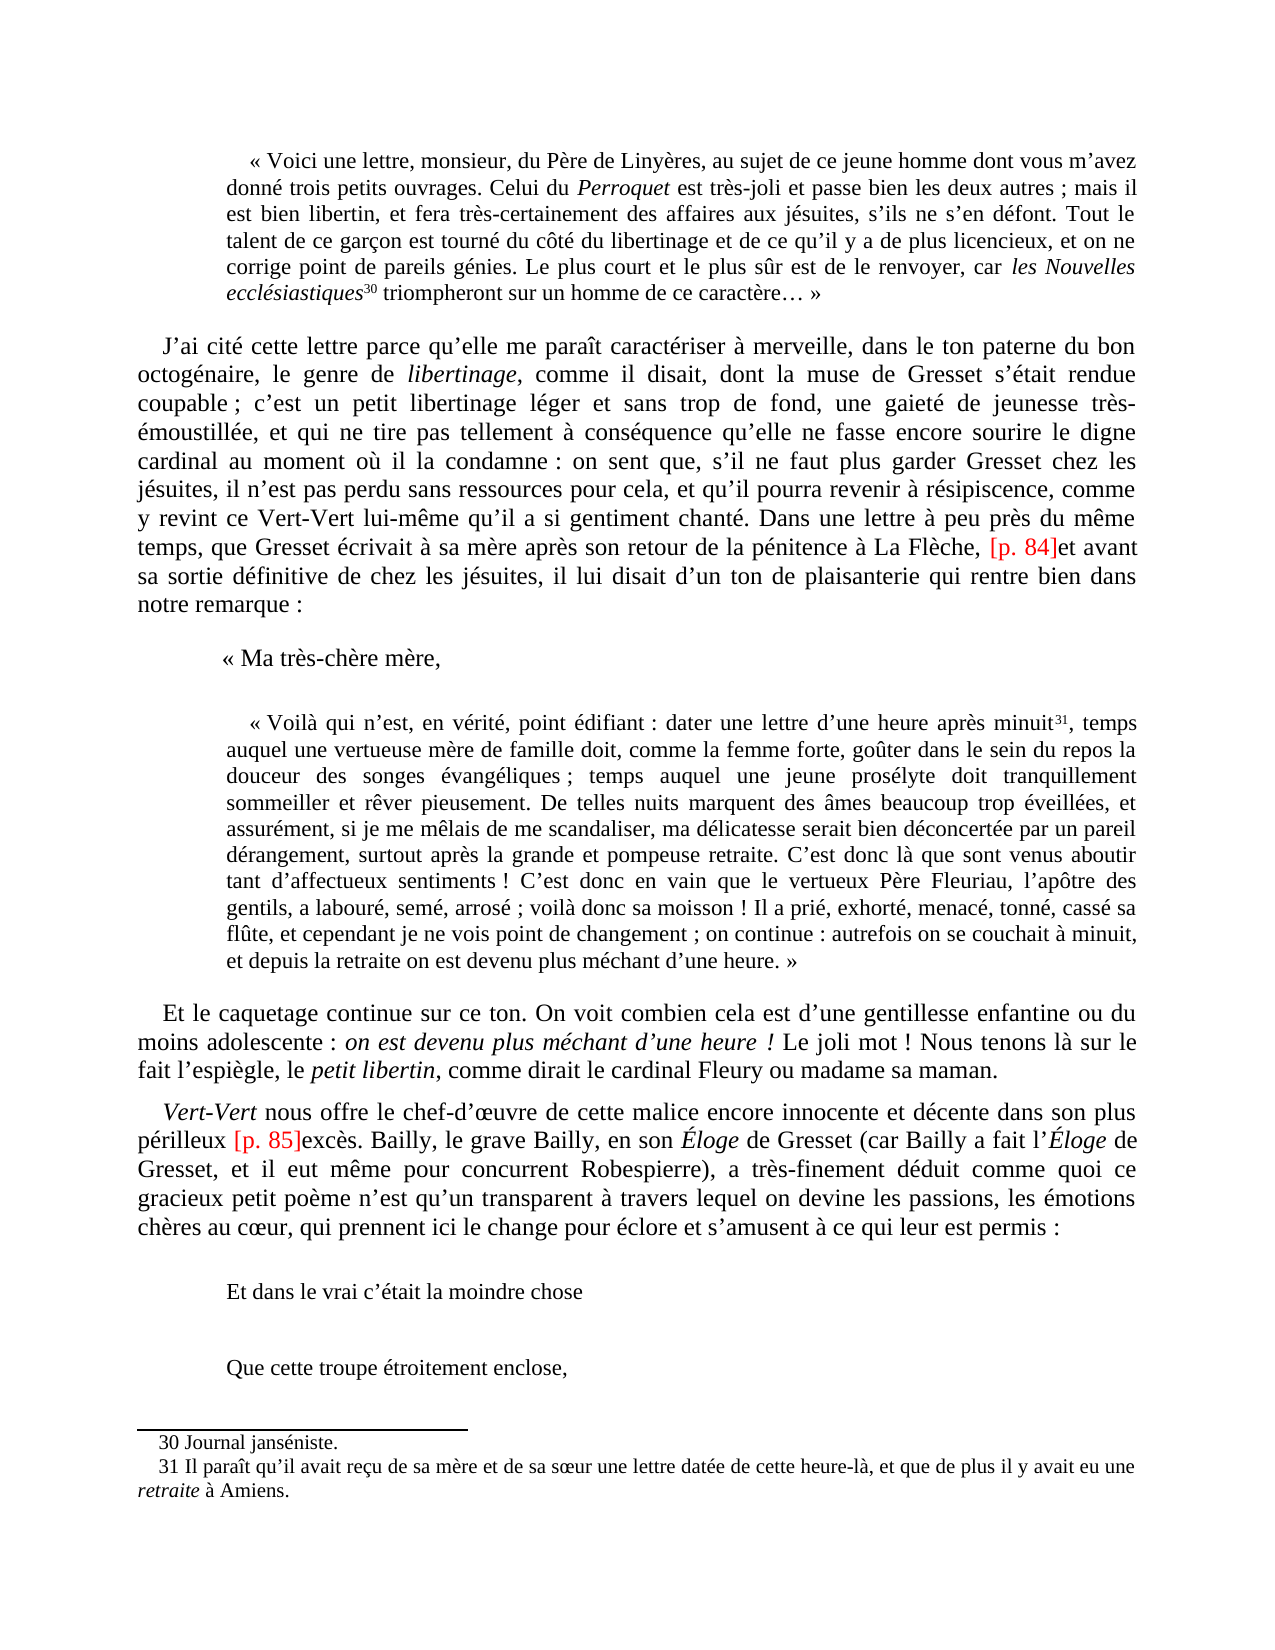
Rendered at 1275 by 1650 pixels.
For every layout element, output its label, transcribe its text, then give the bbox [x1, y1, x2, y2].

text Et le caquetage continue sur ce ton. On voit combien cela est d’une gentillesse enfantine ou du moins adolescente : on est devenu plus méchant d’une heure ! Le joli mot ! Nous tenons là sur le fait l’espiègle, le petit libertin, comme dirait le cardinal Fleury ou madame sa maman. [137, 998, 1137, 1084]
text Il paraît qu’il avait reçu de sa mère et de sa sœur une lettre datée de cette heure-là, et que de plus il y avait eu une retraite à Amiens. [137, 1454, 1137, 1502]
text « Ma très-chère mère, [197, 643, 1137, 672]
text Journal janséniste. [137, 1430, 1137, 1454]
text Vert-Vert nous offre le chef-d’œuvre de cette malice encore innocente et décente dans son plus périlleux [p. 85]excès. Bailly, le grave Bailly, en son Éloge de Gresset (car Bailly a fait l’Éloge de Gresset, et il eut même pour concurrent Robespierre), a très-finement déduit comme quoi ce gracieux petit poème n’est qu’un transparent à travers lequel on devine les passions, les émotions chères au cœur, qui prennent ici le change pour éclore et s’amusent à ce qui leur est permis : [137, 1097, 1137, 1241]
text Que cette troupe étroitement enclose, [226, 1354, 1137, 1381]
text « Voici une lettre, monsieur, du Père de Linyères, au sujet de ce jeune homme dont vous m’avez donné trois petits ouvrages. Celui du Perroquet est très-joli et passe bien les deux autres ; mais il est bien libertin, et fera très-certainement des affaires aux jésuites, s’ils ne s’en défont. Tout le talent de ce garçon est tourné du côté du libertinage et de ce qu’il y a de plus licencieux, et on ne corrige point de pareils génies. Le plus court et le plus sûr est de le renvoyer, car les Nouvelles ecclésiastiques triompheront sur un homme de ce caractère… » [226, 148, 1137, 306]
text Et dans le vrai c’était la moindre chose [226, 1278, 1137, 1304]
text « Voilà qui n’est, en vérité, point édifiant : dater une lettre d’une heure après minuit, temps auquel une vertueuse mère de famille doit, comme la femme forte, goûter dans le sein du repos la douceur des songes évangéliques ; temps auquel une jeune prosélyte doit tranquillement sommeiller et rêver pieusement. De telles nuits marquent des âmes beaucoup trop éveillées, et assurément, si je me mêlais de me scandaliser, ma délicatesse serait bien déconcertée par un pareil dérangement, surtout après la grande et pompeuse retraite. C’est donc là que sont venus aboutir tant d’affectueux sentiments ! C’est donc en vain que le vertueux Père Fleuriau, l’apôtre des gentils, a labouré, semé, arrosé ; voilà donc sa moisson ! Il a prié, exhorté, menacé, tonné, cassé sa flûte, et cependant je ne vois point de changement ; on continue : autrefois on se couchait à minuit, et depuis la retraite on est devenu plus méchant d’une heure. » [226, 709, 1137, 973]
text J’ai cité cette lettre parce qu’elle me paraît caractériser à merveille, dans le ton paterne du bon octogénaire, le genre de libertinage, comme il disait, dont la muse de Gresset s’était rendue coupable ; c’est un petit libertinage léger et sans trop de fond, une gaieté de jeunesse très-émoustillée, et qui ne tire pas tellement à conséquence qu’elle ne fasse encore sourire le digne cardinal au moment où il la condamne : on sent que, s’il ne faut plus garder Gresset chez les jésuites, il n’est pas perdu sans ressources pour cela, et qu’il pourra revenir à résipiscence, comme y revint ce Vert-Vert lui-même qu’il a si gentiment chanté. Dans une lettre à peu près du même temps, que Gresset écrivait à sa mère après son retour de la pénitence à La Flèche, [p. 84]et avant sa sortie définitive de chez les jésuites, il lui disait d’un ton de plaisanterie qui rentre bien dans notre remarque : [137, 331, 1137, 618]
